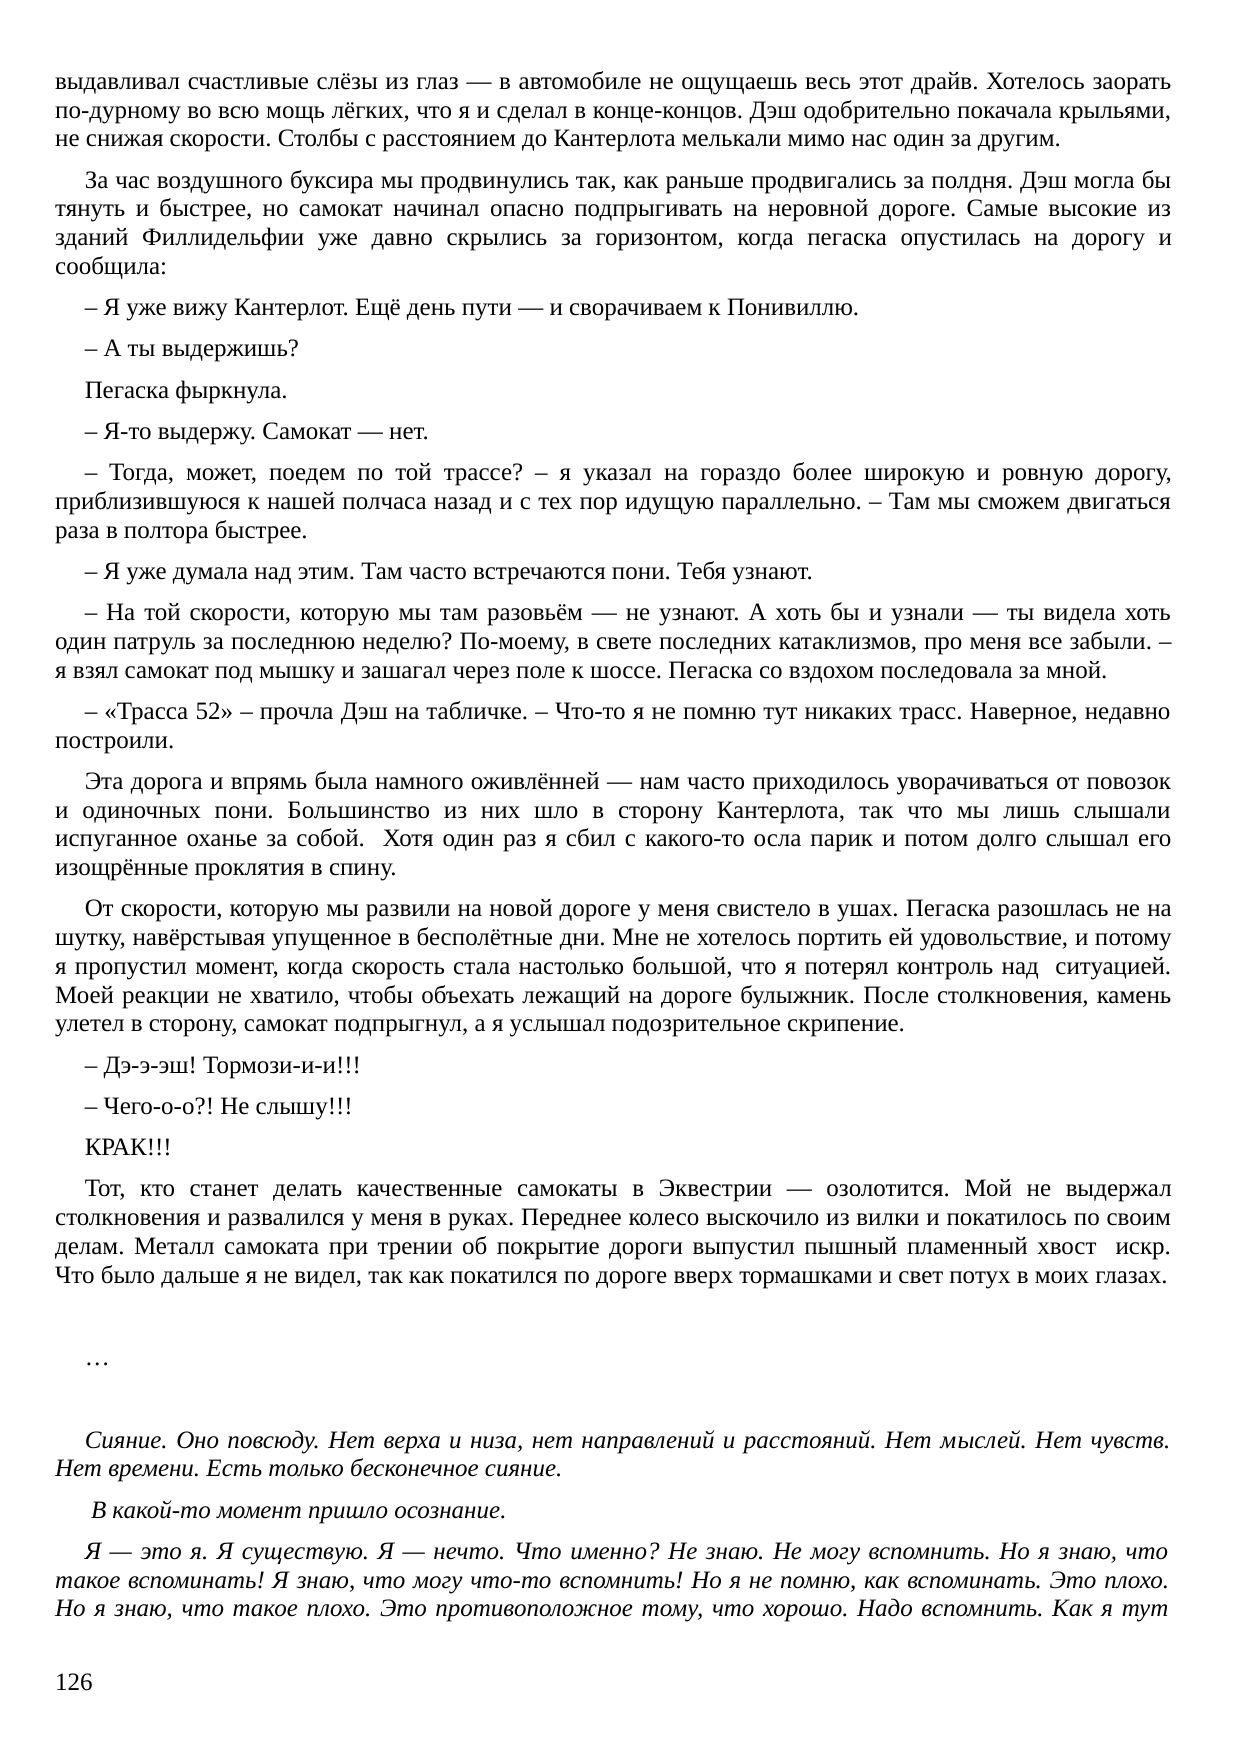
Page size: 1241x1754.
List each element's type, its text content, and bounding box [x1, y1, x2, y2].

text Пегаска фыркнула. [55, 375, 1173, 403]
text – Дэ-э-эш! Тормози-и-и!!! [55, 1050, 1173, 1078]
text … [55, 1342, 1173, 1371]
text – Тогда, может, поедем по той трассе? – я указал на гораздо более широкую и ровную дорогу, приблизившуюся к нашей полчаса назад и с тех пор идущую параллельно. – Там мы сможем двигаться раза в полтора быстрее. [55, 457, 1173, 543]
text – «Трасса 52» – прочла Дэш на табличке. – Что-то я не помню тут никаких трасс. Наверное, недавно построили. [55, 696, 1173, 753]
text В какой-то момент пришло осознание. [55, 1495, 1173, 1523]
text Эта дорога и впрямь была намного оживлённей — нам часто приходилось уворачиваться от повозок и одиночных пони. Большинство из них шло в сторону Кантерлота, так что мы лишь слышали испуганное оханье за собой. Хотя один раз я сбил с какого-то осла парик и потом долго слышал его изощрённые проклятия в спину. [55, 766, 1173, 881]
text Я — это я. Я существую. Я — нечто. Что именно? Не знаю. Не могу вспомнить. Но я знаю, что такое вспоминать! Я знаю, что могу что-то вспомнить! Но я не помню, как вспоминать. Это плохо. Но я знаю, что такое плохо. Это противоположное тому, что хорошо. Надо вспомнить. Как я тут [55, 1536, 1173, 1622]
text – Я-то выдержу. Самокат — нет. [55, 416, 1173, 445]
text Тот, кто станет делать качественные самокаты в Эквестрии — озолотится. Мой не выдержал столкновения и развалился у меня в руках. Переднее колесо выскочило из вилки и покатилось по своим делам. Металл самоката при трении об покрытие дороги выпустил пышный пламенный хвост искр. Что было дальше я не видел, так как покатился по дороге вверх тормашками и свет потух в моих глазах. [55, 1173, 1173, 1288]
text – Я уже думала над этим. Там часто встречаются пони. Тебя узнают. [55, 556, 1173, 585]
text – Я уже вижу Кантерлот. Ещё день пути — и сворачиваем к Понивиллю. [55, 292, 1173, 321]
text За час воздушного буксира мы продвинулись так, как раньше продвигались за полдня. Дэш могла бы тянуть и быстрее, но самокат начинал опасно подпрыгивать на неровной дороге. Самые высокие из зданий Филлидельфии уже давно скрылись за горизонтом, когда пегаска опустилась на дорогу и сообщила: [55, 165, 1173, 280]
text – Чего-о-о?! Не слышу!!! [55, 1091, 1173, 1120]
text – На той скорости, которую мы там разовьём — не узнают. А хоть бы и узнали — ты видела хоть один патруль за последнюю неделю? По-моему, в свете последних катаклизмов, про меня все забыли. – я взял самокат под мышку и зашагал через поле к шоссе. Пегаска со вздохом последовала за мной. [55, 597, 1173, 683]
text От скорости, которую мы развили на новой дороге у меня свистело в ушах. Пегаска разошлась не на шутку, навёрстывая упущенное в бесполётные дни. Мне не хотелось портить ей удовольствие, и потому я пропустил момент, когда скорость стала настолько большой, что я потерял контроль над ситуацией. Моей реакции не хватило, чтобы объехать лежащий на дороге булыжник. После столкновения, камень улетел в сторону, самокат подпрыгнул, а я услышал подозрительное скрипение. [55, 893, 1173, 1037]
text КРАК!!! [55, 1132, 1173, 1161]
text выдавливал счастливые слёзы из глаз — в автомобиле не ощущаешь весь этот драйв. Хотелось заорать по-дурному во всю мощь лёгких, что я и сделал в конце-концов. Дэш одобрительно покачала крыльями, не снижая скорости. Столбы с расстоянием до Кантерлота мелькали мимо нас один за другим. [55, 66, 1173, 152]
text – А ты выдержишь? [55, 333, 1173, 362]
text Сияние. Оно повсюду. Нет верха и низа, нет направлений и расстояний. Нет мыслей. Нет чувств. Нет времени. Есть только бесконечное сияние. [55, 1425, 1173, 1482]
